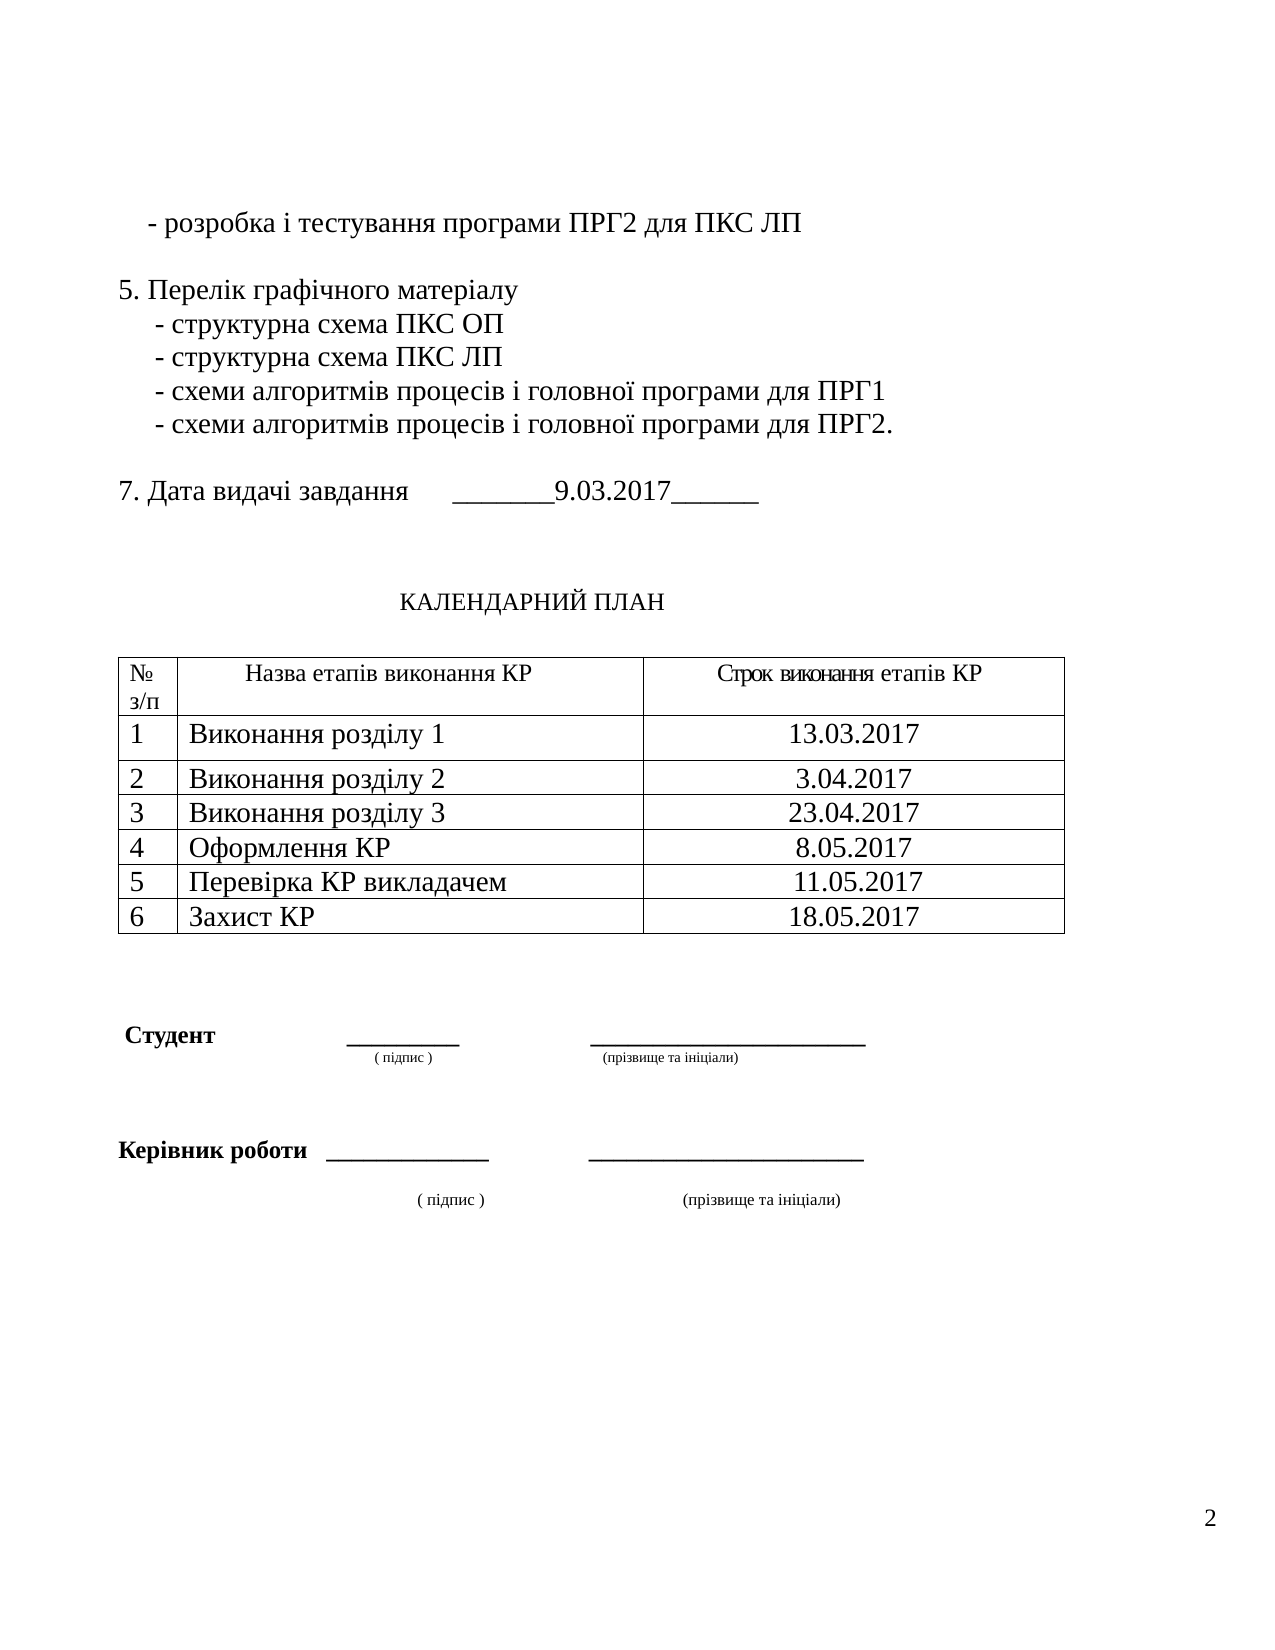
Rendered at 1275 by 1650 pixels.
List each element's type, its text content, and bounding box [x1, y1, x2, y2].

text 7. Дата видачі завдання _______9.03.2017______ [118, 473, 1216, 507]
text 5. Перелік графічного матеріалу [118, 272, 1216, 306]
table_cell Виконання розділу 2 [178, 761, 643, 794]
table_header № з/п [119, 658, 177, 715]
text Керівник роботи _____________ ______________________ [118, 1135, 1216, 1164]
table_cell 1 [119, 716, 177, 760]
text - структурна схема ПКС ЛП [118, 339, 1216, 373]
table_cell 23.04.2017 [644, 795, 1064, 829]
table_cell 6 [119, 899, 177, 933]
text - схеми алгоритмів процесів і головної програми для ПРГ2. [118, 406, 1216, 440]
text ( підпис ) (прізвище та ініціали) [118, 1049, 1216, 1077]
text Студент _________ ______________________ [118, 1020, 1216, 1049]
table_cell Оформлення КР [178, 830, 643, 863]
subtitle КАЛЕНДАРНИЙ ПЛАН [118, 587, 1086, 615]
table_cell 8.05.2017 [644, 830, 1064, 863]
table_cell 3 [119, 795, 177, 829]
text ( підпис ) (прізвище та ініціали) [118, 1189, 1216, 1223]
table_cell 11.05.2017 [644, 865, 1064, 898]
text - розробка і тестування програми ПРГ2 для ПКС ЛП [118, 205, 1216, 239]
table_cell Перевірка КР викладачем [178, 865, 643, 898]
table_cell Виконання розділу 1 [178, 716, 643, 760]
table_cell 2 [119, 761, 177, 794]
table_cell Захист КР [178, 899, 643, 933]
table_cell Виконання розділу 3 [178, 795, 643, 829]
table_header Назва етапів виконання КР [178, 658, 643, 715]
table_cell 5 [119, 865, 177, 898]
table_cell 13.03.2017 [644, 716, 1064, 760]
table_header Строк виконання етапів КР [644, 658, 1064, 715]
table_cell 3.04.2017 [644, 761, 1064, 794]
text - структурна схема ПКС ОП [118, 306, 1216, 339]
table_cell 4 [119, 830, 177, 863]
text - схеми алгоритмів процесів і головної програми для ПРГ1 [118, 373, 1216, 406]
table_cell 18.05.2017 [644, 899, 1064, 933]
